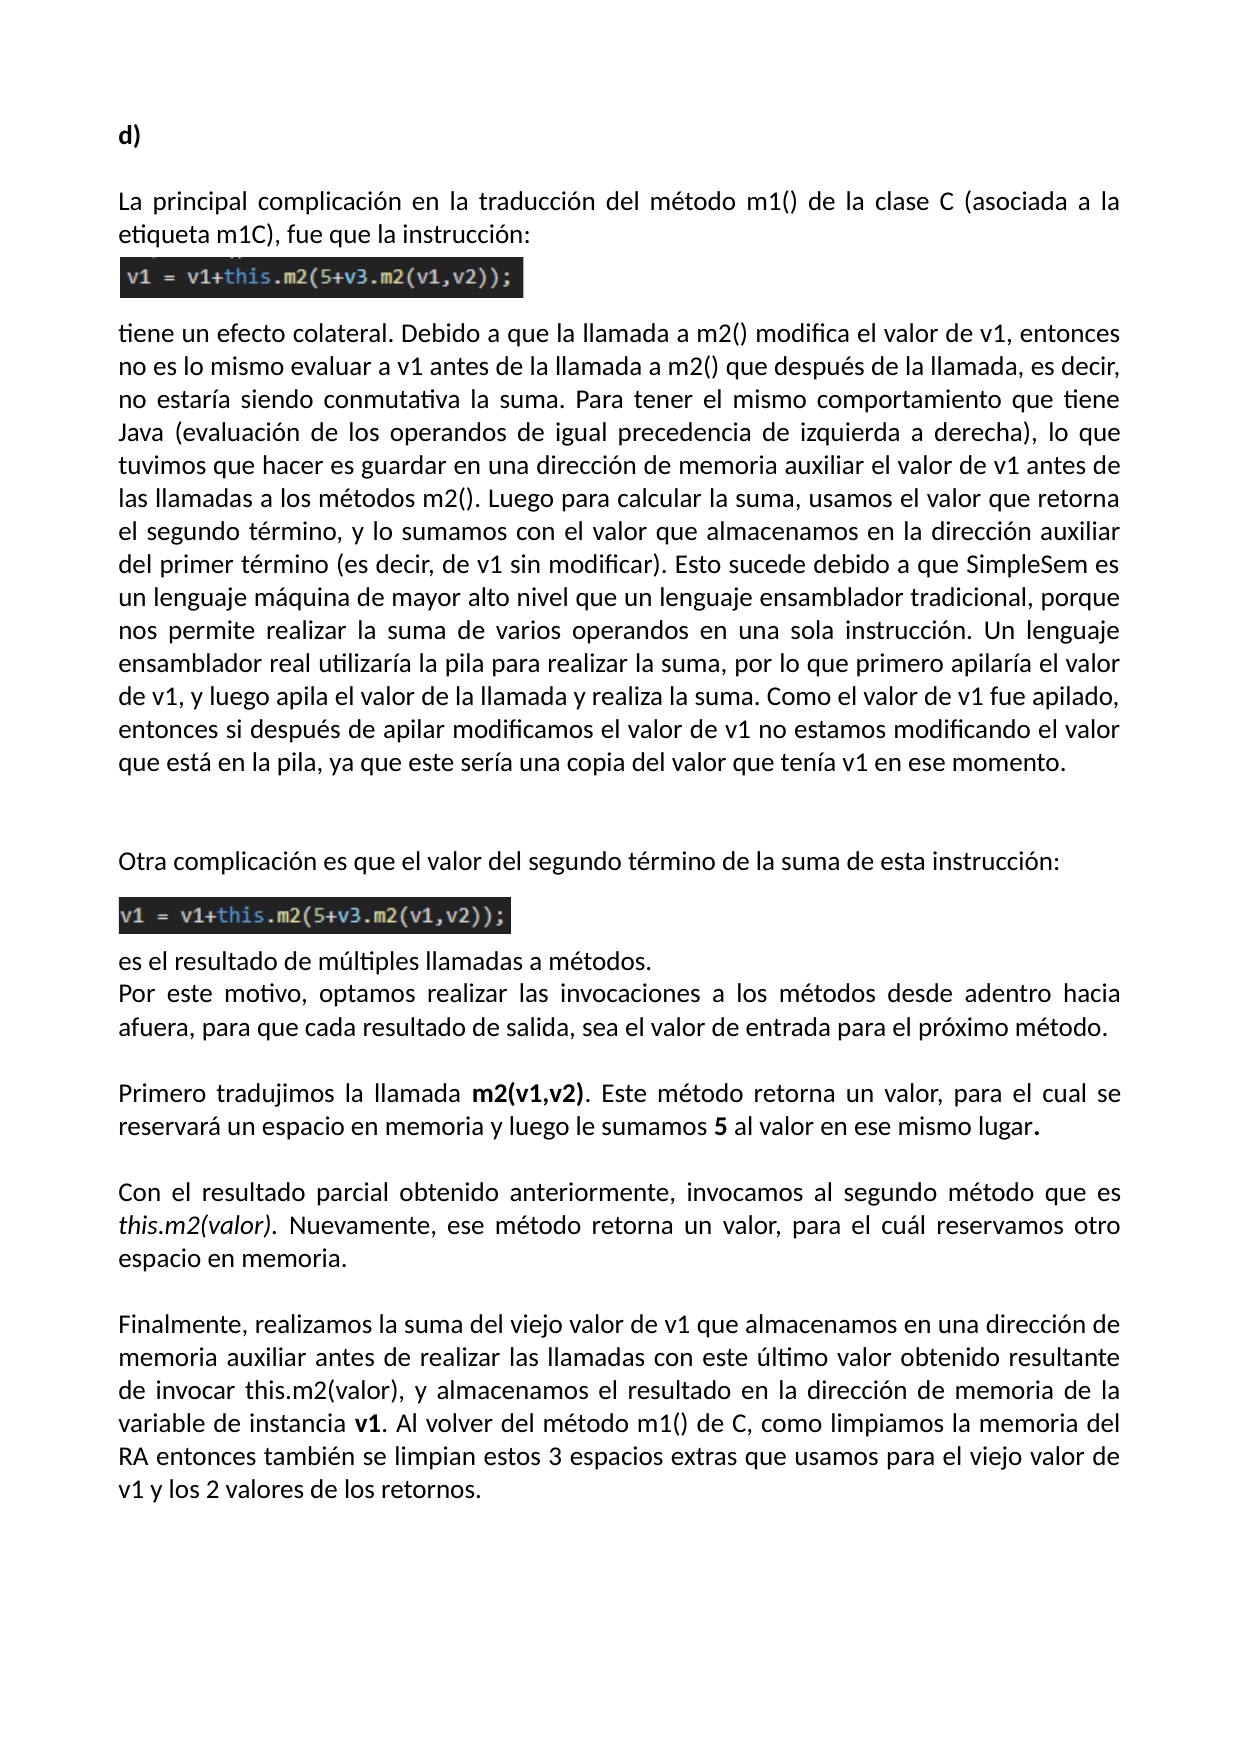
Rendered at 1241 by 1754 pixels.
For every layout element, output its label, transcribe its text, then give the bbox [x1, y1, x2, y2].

text Primero tradujimos la llamada m2(v1,v2). Este método retorna un valor, para el cual se reservará un espacio en memoria y luego le sumamos 5 al valor en ese mismo lugar. [118, 1076, 1122, 1142]
text tiene un efecto colateral. Debido a que la llamada a m2() modifica el valor de v1, entonces no es lo mismo evaluar a v1 antes de la llamada a m2() que después de la llamada, es decir, no estaría siendo conmutativa la suma. Para tener el mismo comportamiento que tiene Java (evaluación de los operandos de igual precedencia de izquierda a derecha), lo que tuvimos que hacer es guardar en una dirección de memoria auxiliar el valor de v1 antes de las llamadas a los métodos m2(). Luego para calcular la suma, usamos el valor que retorna el segundo término, y lo sumamos con el valor que almacenamos en la dirección auxiliar del primer término (es decir, de v1 sin modificar). Esto sucede debido a que SimpleSem es un lenguaje máquina de mayor alto nivel que un lenguaje ensamblador tradicional, porque nos permite realizar la suma de varios operandos en una sola instrucción. Un lenguaje ensamblador real utilizaría la pila para realizar la suma, por lo que primero apilaría el valor de v1, y luego apila el valor de la llamada y realiza la suma. Como el valor de v1 fue apilado, entonces si después de apilar modificamos el valor de v1 no estamos modificando el valor que está en la pila, ya que este sería una copia del valor que tenía v1 en ese momento. [118, 316, 1122, 778]
text Finalmente, realizamos la suma del viejo valor de v1 que almacenamos en una dirección de memoria auxiliar antes de realizar las llamadas con este último valor obtenido resultante de invocar this.m2(valor), y almacenamos el resultado en la dirección de memoria de la variable de instancia v1. Al volver del método m1() de C, como limpiamos la memoria del RA entonces también se limpian estos 3 espacios extras que usamos para el viejo valor de v1 y los 2 valores de los retornos. [118, 1307, 1122, 1505]
text Otra complicación es que el valor del segundo término de la suma de esta instrucción: [118, 844, 1122, 878]
picture [120, 257, 524, 298]
text d) [118, 118, 1122, 151]
text Por este motivo, optamos realizar las invocaciones a los métodos desde adentro hacia afuera, para que cada resultado de salida, sea el valor de entrada para el próximo método. [118, 977, 1122, 1043]
picture [118, 897, 511, 934]
text La principal complicación en la traducción del método m1() de la clase C (asociada a la etiqueta m1C), fue que la instrucción: [118, 184, 1122, 250]
text Con el resultado parcial obtenido anteriormente, invocamos al segundo método que es this.m2(valor). Nuevamente, ese método retorna un valor, para el cuál reservamos otro espacio en memoria. [118, 1175, 1122, 1274]
text es el resultado de múltiples llamadas a métodos. [118, 944, 1122, 977]
